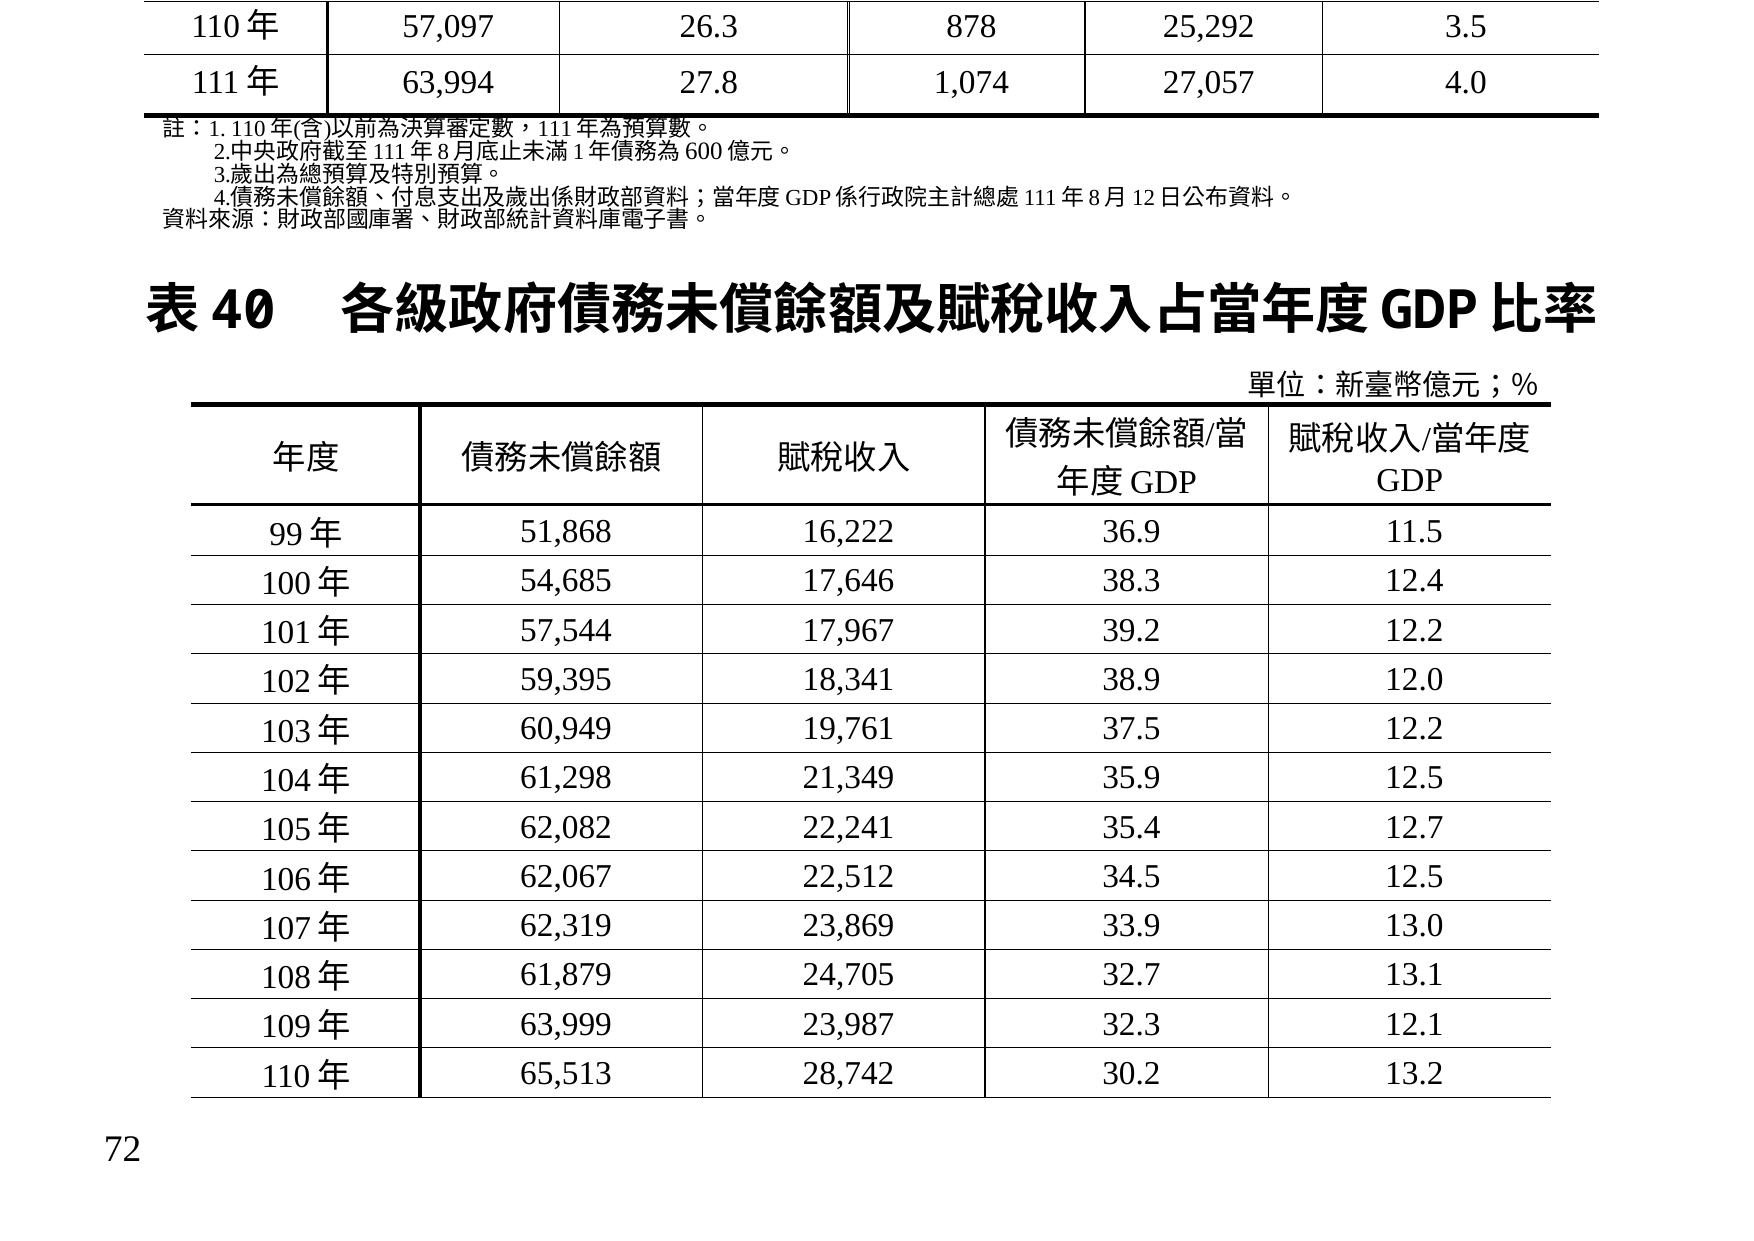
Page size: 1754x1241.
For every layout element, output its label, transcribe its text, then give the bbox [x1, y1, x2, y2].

text 2.中央政府截至111年8月底止未滿1年債務為600億元。 [103, 141, 1613, 164]
table_cell 62,067 [422, 851, 702, 899]
table_cell 37.5 [986, 704, 1268, 752]
table_cell 22,241 [703, 802, 984, 850]
table_cell 57,544 [422, 605, 702, 653]
table_cell 3.5 [1323, 2, 1599, 54]
table_cell 12.5 [1269, 851, 1551, 899]
table_cell 63,994 [329, 55, 559, 113]
table_cell 102年 [191, 654, 418, 702]
table_cell 38.9 [986, 654, 1268, 702]
table_cell 12.7 [1269, 802, 1551, 850]
table_cell 107年 [191, 901, 418, 949]
table_cell 26.3 [560, 2, 847, 54]
table_cell 11.5 [1269, 506, 1551, 554]
table_cell 32.7 [986, 950, 1268, 998]
subtitle 表40 各級政府債務未償餘額及賦稅收入占當年度GDP比率 [103, 232, 1639, 357]
table_cell 13.0 [1269, 901, 1551, 949]
table_cell 33.9 [986, 901, 1268, 949]
table_cell 106年 [191, 851, 418, 899]
table_cell 111年 [144, 55, 326, 113]
table_cell 61,879 [422, 950, 702, 998]
table_cell 12.0 [1269, 654, 1551, 702]
table_cell 108年 [191, 950, 418, 998]
table_cell 4.0 [1323, 55, 1599, 113]
table_cell 35.4 [986, 802, 1268, 850]
table_cell 30.2 [986, 1048, 1268, 1097]
table_header 賦稅收入 [703, 407, 984, 503]
table_cell 16,222 [703, 506, 984, 554]
table_cell 27,057 [1086, 55, 1322, 113]
table_cell 18,341 [703, 654, 984, 702]
table_cell 35.9 [986, 753, 1268, 801]
text 註：1. 110年(含)以前為決算審定數，111年為預算數。 [162, 118, 1598, 141]
table_cell 105年 [191, 802, 418, 850]
table_header 賦稅收入/當年度GDP [1269, 407, 1551, 503]
table_cell 60,949 [422, 704, 702, 752]
table_cell 12.2 [1269, 704, 1551, 752]
text 3.歲出為總預算及特別預算。 [103, 164, 1613, 187]
table_cell 12.4 [1269, 556, 1551, 604]
table_cell 54,685 [422, 556, 702, 604]
text 單位：新臺幣億元；％ [118, 369, 1539, 402]
table_cell 103年 [191, 704, 418, 752]
table_cell 23,869 [703, 901, 984, 949]
table_cell 62,082 [422, 802, 702, 850]
table_cell 32.3 [986, 999, 1268, 1047]
table_cell 100年 [191, 556, 418, 604]
table_cell 1,074 [850, 55, 1084, 113]
table_cell 104年 [191, 753, 418, 801]
table_cell 17,646 [703, 556, 984, 604]
table_cell 51,868 [422, 506, 702, 554]
table_cell 13.1 [1269, 950, 1551, 998]
table_cell 61,298 [422, 753, 702, 801]
table_cell 110年 [191, 1048, 418, 1097]
table_cell 59,395 [422, 654, 702, 702]
table_cell 38.3 [986, 556, 1268, 604]
table_cell 12.1 [1269, 999, 1551, 1047]
table_cell 65,513 [422, 1048, 702, 1097]
table_cell 19,761 [703, 704, 984, 752]
table_cell 63,999 [422, 999, 702, 1047]
table_cell 22,512 [703, 851, 984, 899]
table_cell 21,349 [703, 753, 984, 801]
table_cell 13.2 [1269, 1048, 1551, 1097]
table_cell 25,292 [1086, 2, 1322, 54]
text 資料來源：財政部國庫署、財政部統計資料庫電子書。 [162, 209, 1598, 232]
table_cell 17,967 [703, 605, 984, 653]
table_cell 28,742 [703, 1048, 984, 1097]
table_cell 878 [850, 2, 1084, 54]
table_cell 24,705 [703, 950, 984, 998]
table_cell 12.2 [1269, 605, 1551, 653]
table_cell 23,987 [703, 999, 984, 1047]
table_cell 101年 [191, 605, 418, 653]
text 4.債務未償餘額、付息支出及歲出係財政部資料；當年度GDP係行政院主計總處111年8月12日公布資料。 [103, 187, 1613, 209]
table_header 債務未償餘額 [422, 407, 702, 503]
table_cell 110年 [144, 2, 326, 54]
table_cell 12.5 [1269, 753, 1551, 801]
table_cell 36.9 [986, 506, 1268, 554]
table_cell 39.2 [986, 605, 1268, 653]
table_cell 62,319 [422, 901, 702, 949]
table_cell 27.8 [560, 55, 847, 113]
table_header 債務未償餘額/當年度GDP [986, 407, 1268, 503]
table_cell 99年 [191, 506, 418, 554]
table_cell 34.5 [986, 851, 1268, 899]
table_cell 57,097 [329, 2, 559, 54]
table_header 年度 [191, 407, 418, 503]
table_cell 109年 [191, 999, 418, 1047]
